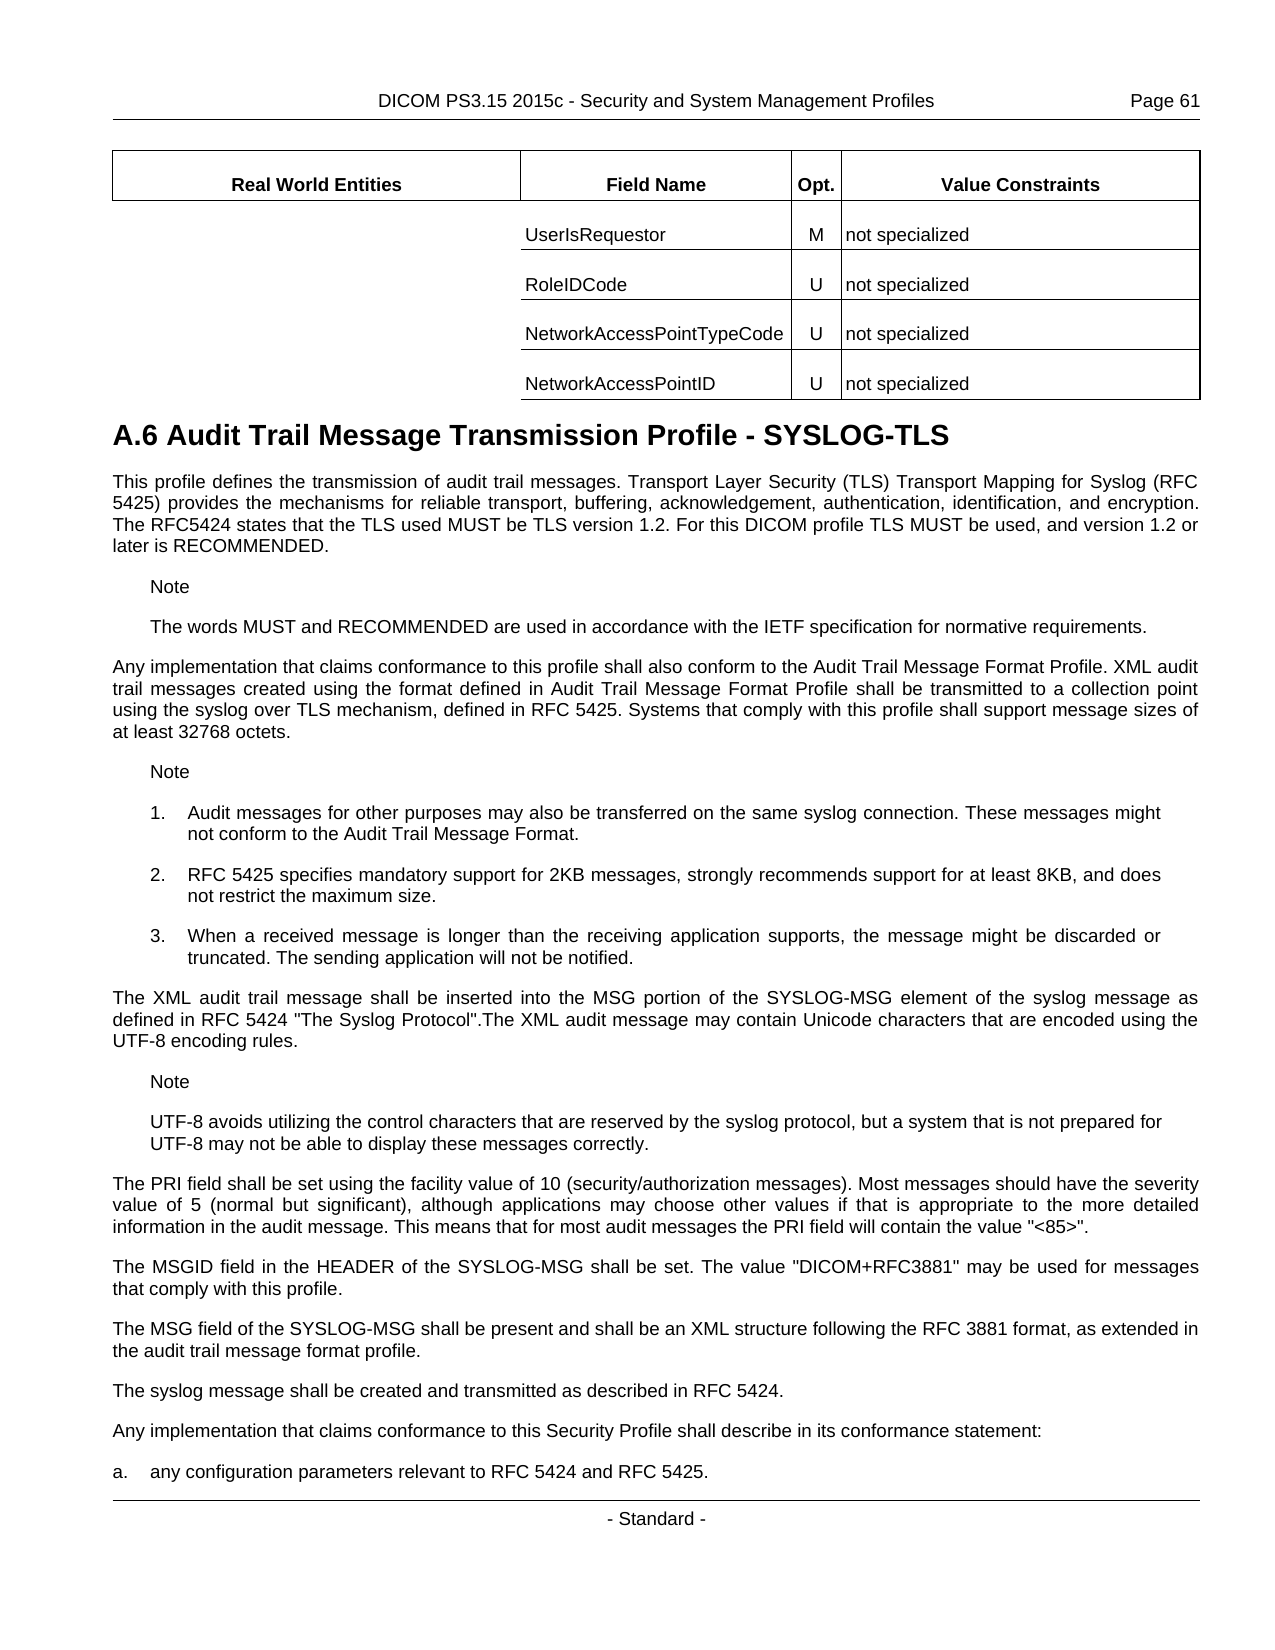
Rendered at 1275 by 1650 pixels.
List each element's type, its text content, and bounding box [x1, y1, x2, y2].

text Any implementation that claims conformance to this Security Profile shall describe in its conformance statement: [112, 1420, 1200, 1442]
text Any implementation that claims conformance to this profile shall also conform to the Audit Trail Message Format Profile. XML audit trail messages created using the format defined in Audit Trail Message Format Profile shall be transmitted to a collection point using the syslog over TLS mechanism, defined in RFC 5425. Systems that comply with this profile shall support message sizes of at least 32768 octets. [112, 656, 1200, 742]
table_cell NetworkAccessPointTypeCode [521, 300, 791, 349]
table_cell U [792, 250, 841, 299]
table_header Value Constraints [842, 151, 1199, 200]
table_cell U [792, 300, 841, 349]
text The words MUST and RECOMMENDED are used in accordance with the IETF specification for normative requirements. [150, 616, 1162, 637]
text The MSG field of the SYSLOG-MSG shall be present and shall be an XML structure following the RFC 3881 format, as extended in the audit trail message format profile. [112, 1318, 1200, 1361]
table_cell not specialized [842, 300, 1199, 349]
table_cell not specialized [842, 250, 1199, 299]
table_cell RoleIDCode [521, 250, 791, 299]
text Note [150, 761, 1162, 783]
text This profile defines the transmission of audit trail messages. Transport Layer Security (TLS) Transport Mapping for Syslog (RFC 5425) provides the mechanisms for reliable transport, buffering, acknowledgement, authentication, identification, and encryption. The RFC5424 states that the TLS used MUST be TLS version 1.2. For this DICOM profile TLS MUST be used, and version 1.2 or later is RECOMMENDED. [112, 471, 1200, 557]
list Audit messages for other purposes may also be transferred on the same syslog connection. These messages might not conform to the Audit Trail Message Format. [150, 801, 1162, 844]
table_cell UserIsRequestor [521, 201, 791, 249]
list RFC 5425 specifies mandatory support for 2KB messages, strongly recommends support for at least 8KB, and does not restrict the maximum size. [150, 863, 1162, 906]
table_cell NetworkAccessPointID [521, 350, 791, 398]
text The MSGID field in the HEADER of the SYSLOG-MSG shall be set. The value "DICOM+RFC3881" may be used for messages that comply with this profile. [112, 1256, 1200, 1299]
list When a received message is longer than the receiving application supports, the message might be discarded or truncated. The sending application will not be notified. [150, 925, 1162, 968]
table_cell M [792, 201, 841, 249]
table_cell not specialized [842, 350, 1199, 398]
table_header Field Name [521, 151, 791, 200]
text The syslog message shall be created and transmitted as described in RFC 5424. [112, 1380, 1200, 1401]
table_cell U [792, 350, 841, 398]
text The XML audit trail message shall be inserted into the MSG portion of the SYSLOG-MSG element of the syslog message as defined in RFC 5424 "The Syslog Protocol".The XML audit message may contain Unicode characters that are encoded using the UTF-8 encoding rules. [112, 987, 1200, 1052]
table_header Real World Entities [113, 151, 520, 200]
text Note [150, 576, 1162, 597]
list any configuration parameters relevant to RFC 5424 and RFC 5425. [112, 1461, 1200, 1482]
text UTF-8 avoids utilizing the control characters that are reserved by the syslog protocol, but a system that is not prepared for UTF-8 may not be able to display these messages correctly. [150, 1111, 1162, 1154]
text A.6 Audit Trail Message Transmission Profile - SYSLOG-TLS [112, 418, 1200, 452]
text Note [150, 1071, 1162, 1092]
table_header Opt. [792, 151, 841, 200]
text The PRI field shall be set using the facility value of 10 (security/authorization messages). Most messages should have the severity value of 5 (normal but significant), although applications may choose other values if that is appropriate to the more detailed information in the audit message. This means that for most audit messages the PRI field will contain the value "<85>". [112, 1173, 1200, 1237]
table_cell not specialized [842, 201, 1199, 249]
